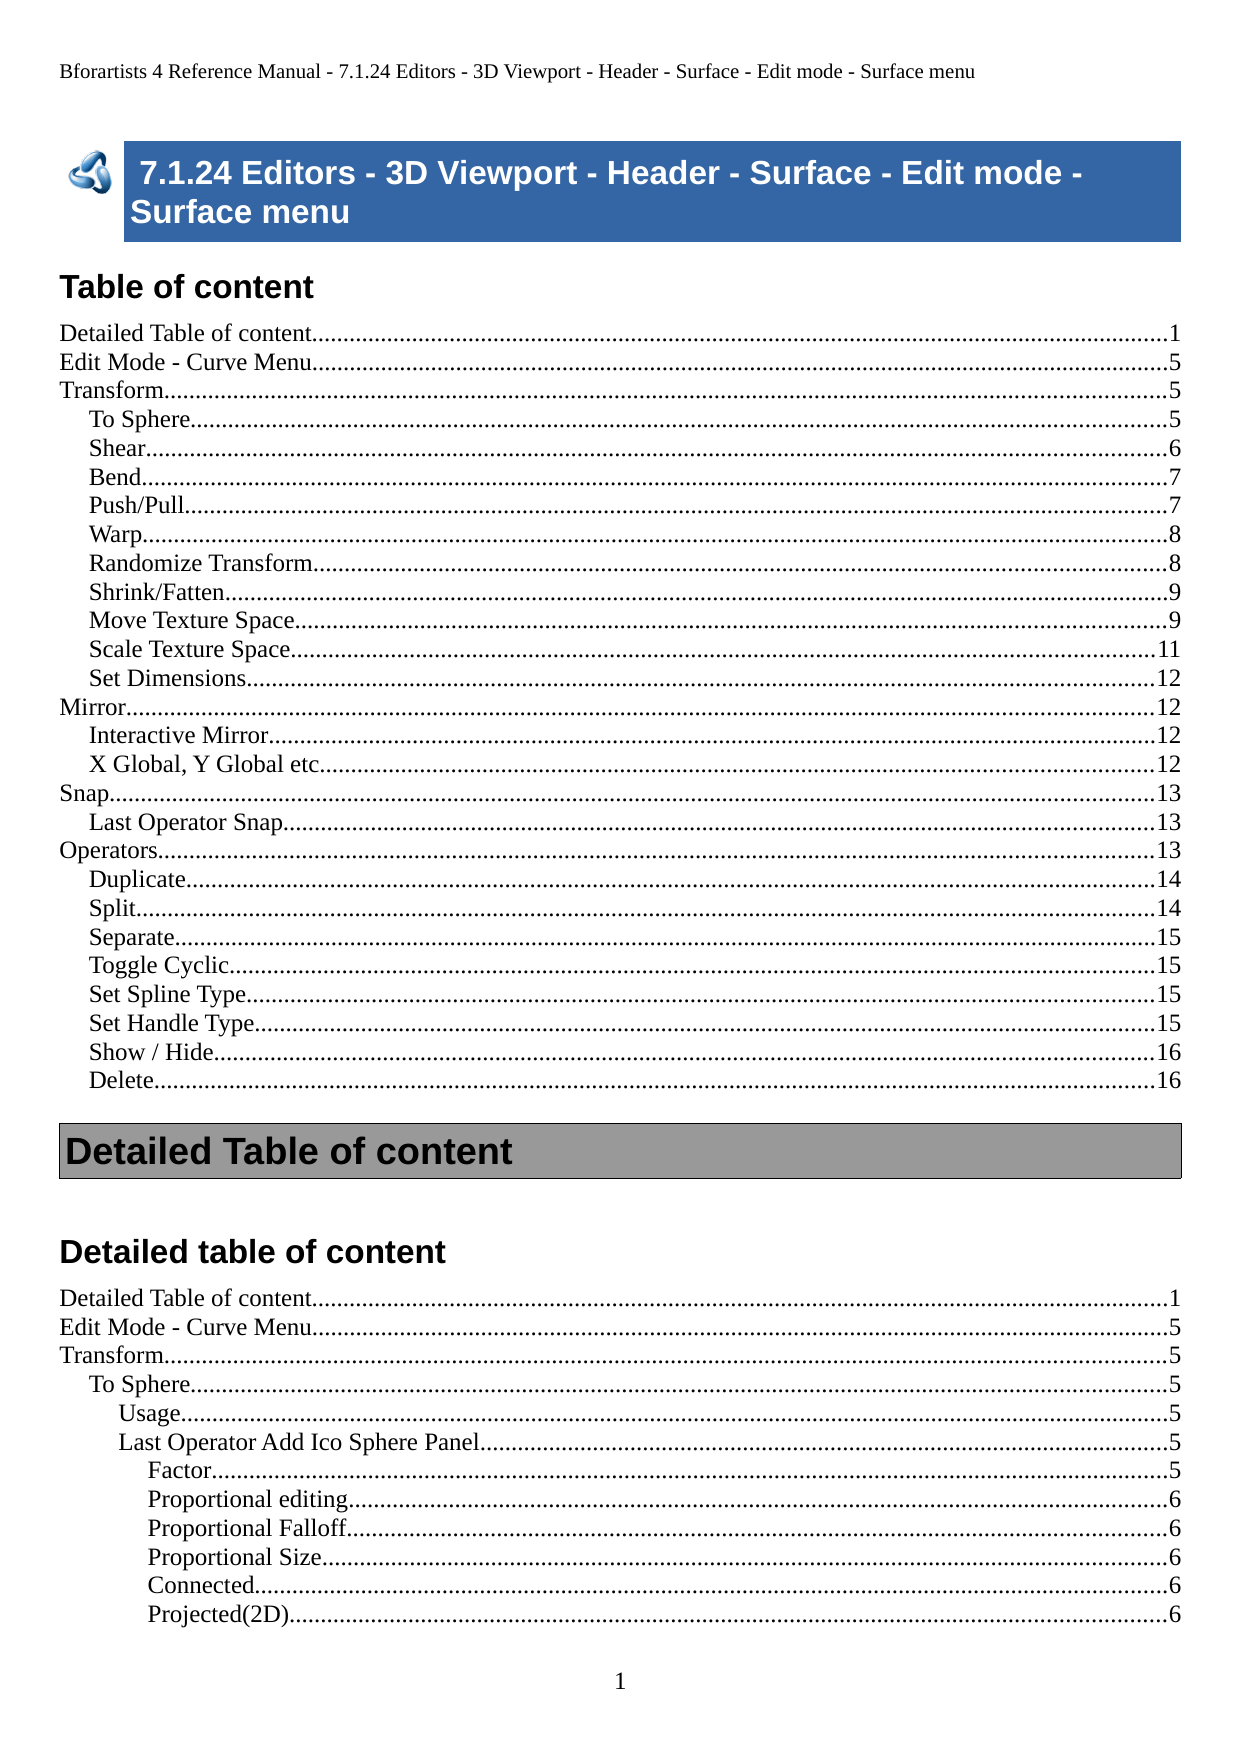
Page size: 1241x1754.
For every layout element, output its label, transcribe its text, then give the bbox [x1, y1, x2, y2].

text Delete 16 [88, 1065, 1181, 1094]
text Push/Pull 7 [88, 490, 1181, 519]
text Toggle Cyclic 15 [88, 950, 1181, 979]
text Snap 13 [59, 778, 1181, 807]
text Last Operator Add Ico Sphere Panel 5 [118, 1427, 1181, 1455]
text Set Spline Type 15 [88, 979, 1181, 1008]
text Edit Mode - Curve Menu 5 [59, 347, 1181, 375]
text Show / Hide 16 [88, 1037, 1181, 1065]
text X Global, Y Global etc. 12 [88, 749, 1181, 778]
text Proportional editing 6 [147, 1484, 1181, 1513]
text Transform 5 [59, 375, 1181, 404]
text Detailed Table of content 1 [59, 1283, 1181, 1312]
text Projected(2D) 6 [147, 1599, 1181, 1628]
text Factor 5 [147, 1455, 1181, 1484]
text Scale Texture Space 11 [88, 634, 1181, 663]
text Shear 6 [88, 433, 1181, 462]
text Operators 13 [59, 835, 1181, 864]
text Last Operator Snap 13 [88, 807, 1181, 835]
text Set Handle Type 15 [88, 1008, 1181, 1037]
text Edit Mode - Curve Menu 5 [59, 1312, 1181, 1340]
text Shrink/Fatten 9 [88, 577, 1181, 605]
text Duplicate 14 [88, 864, 1181, 893]
text Usage 5 [118, 1398, 1181, 1427]
text Mirror 12 [59, 692, 1181, 720]
text Randomize Transform 8 [88, 548, 1181, 577]
subtitle Detailed table of content [59, 1232, 1181, 1270]
text To Sphere 5 [88, 404, 1181, 433]
table_header 7.1.24 Editors - 3D Viewport - Header - Surface - Edit mode - Surface menu [124, 141, 1181, 242]
text Detailed Table of content 1 [59, 318, 1181, 347]
text Proportional Falloff 6 [147, 1513, 1181, 1542]
picture [65, 147, 114, 197]
text Interactive Mirror 12 [88, 720, 1181, 749]
text Separate 15 [88, 922, 1181, 950]
text Warp 8 [88, 519, 1181, 548]
text To Sphere 5 [88, 1369, 1181, 1398]
text Split 14 [88, 893, 1181, 922]
text Transform 5 [59, 1340, 1181, 1369]
text Move Texture Space 9 [88, 605, 1181, 634]
text Bend 7 [88, 462, 1181, 490]
table_header Detailed Table of content [60, 1124, 1181, 1178]
table_header [59, 141, 124, 242]
subtitle Table of content [59, 267, 1181, 305]
text Proportional Size 6 [147, 1542, 1181, 1570]
text Connected 6 [147, 1570, 1181, 1599]
text Set Dimensions 12 [88, 663, 1181, 692]
